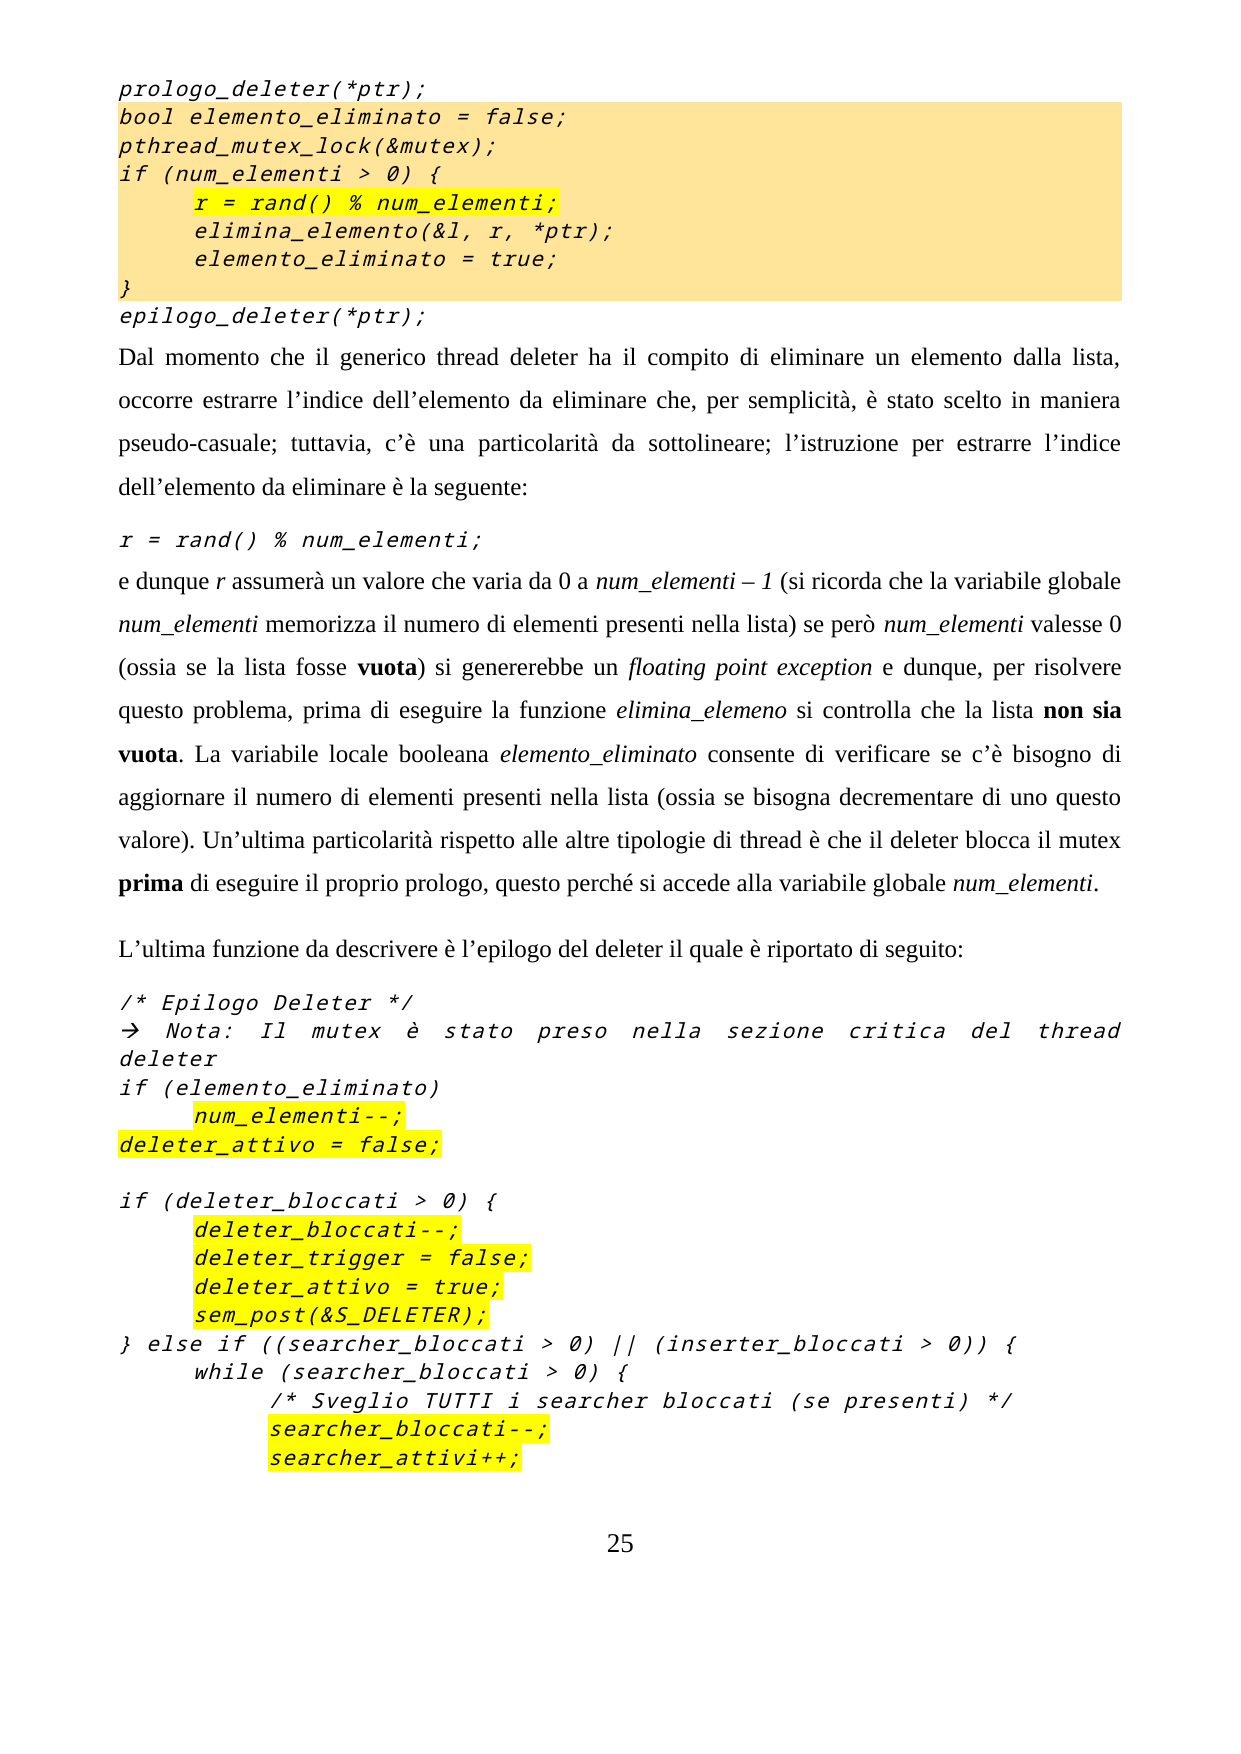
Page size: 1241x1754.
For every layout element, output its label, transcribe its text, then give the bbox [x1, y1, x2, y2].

text while (searcher_bloccati > 0) { [118, 1357, 1122, 1386]
text deleter_attivo = true; [118, 1272, 1122, 1300]
text  Nota: Il mutex è stato preso nella sezione critica del thread deleter [118, 1016, 1122, 1073]
text e dunque r assumerà un valore che varia da 0 a num_elementi – 1 (si ricorda che la variabile globale num_elementi memorizza il numero di elementi presenti nella lista) se però num_elementi valesse 0 (ossia se la lista fosse vuota) si genererebbe un floating point exception e dunque, per risolvere questo problema, prima di eseguire la funzione elimina_elemeno­ si controlla che la lista non sia vuota. La variabile locale booleana elemento_eliminato consente di verificare se c’è bisogno di aggiornare il numero di elementi presenti nella lista (ossia se bisogna decrementare di uno questo valore). Un’ultima particolarità rispetto alle altre tipologie di thread è che il deleter blocca il mutex prima di eseguire il proprio prologo, questo perché si accede alla variabile globale num_elementi. [118, 566, 1122, 897]
text elemento_eliminato = true; [118, 244, 1122, 273]
text if (deleter_bloccati > 0) { [118, 1187, 1122, 1215]
text prologo_deleter(*ptr); [118, 74, 1122, 102]
text /* Sveglio TUTTI i searcher bloccati (se presenti) */ [118, 1386, 1122, 1414]
text searcher_bloccati--; [118, 1414, 1122, 1443]
text r = rand() % num_elementi; [118, 188, 1122, 216]
text if (elemento_eliminato) [118, 1073, 1122, 1101]
text epilogo_deleter(*ptr); [118, 301, 1122, 330]
text deleter_attivo = false; [118, 1130, 1122, 1158]
text deleter_bloccati--; [118, 1215, 1122, 1243]
text Dal momento che il generico thread deleter ha il compito di eliminare un elemento dalla lista, occorre estrarre l’indice dell’elemento da eliminare che, per semplicità, è stato scelto in maniera pseudo-casuale; tuttavia, c’è una particolarità da sottolineare; l’istruzione per estrarre l’indice dell’elemento da eliminare è la seguente: [118, 342, 1122, 500]
text } [118, 273, 1122, 301]
text elimina_elemento(&l, r, *ptr); [118, 216, 1122, 244]
text searcher_attivi++; [118, 1443, 1122, 1471]
text } else if ((searcher_bloccati > 0) || (inserter_bloccati > 0)) { [118, 1329, 1122, 1357]
text bool elemento_eliminato = false; [118, 102, 1122, 131]
text /* Epilogo Deleter */ [118, 988, 1122, 1016]
text sem_post(&S_DELETER); [118, 1300, 1122, 1329]
text if (num_elementi > 0) { [118, 159, 1122, 188]
text deleter_trigger = false; [118, 1243, 1122, 1272]
text r = rand() % num_elementi; [118, 525, 1122, 554]
text num_elementi--; [118, 1101, 1122, 1130]
text L’ultima funzione da descrivere è l’epilogo del deleter il quale è riportato di seguito: [118, 934, 1122, 963]
